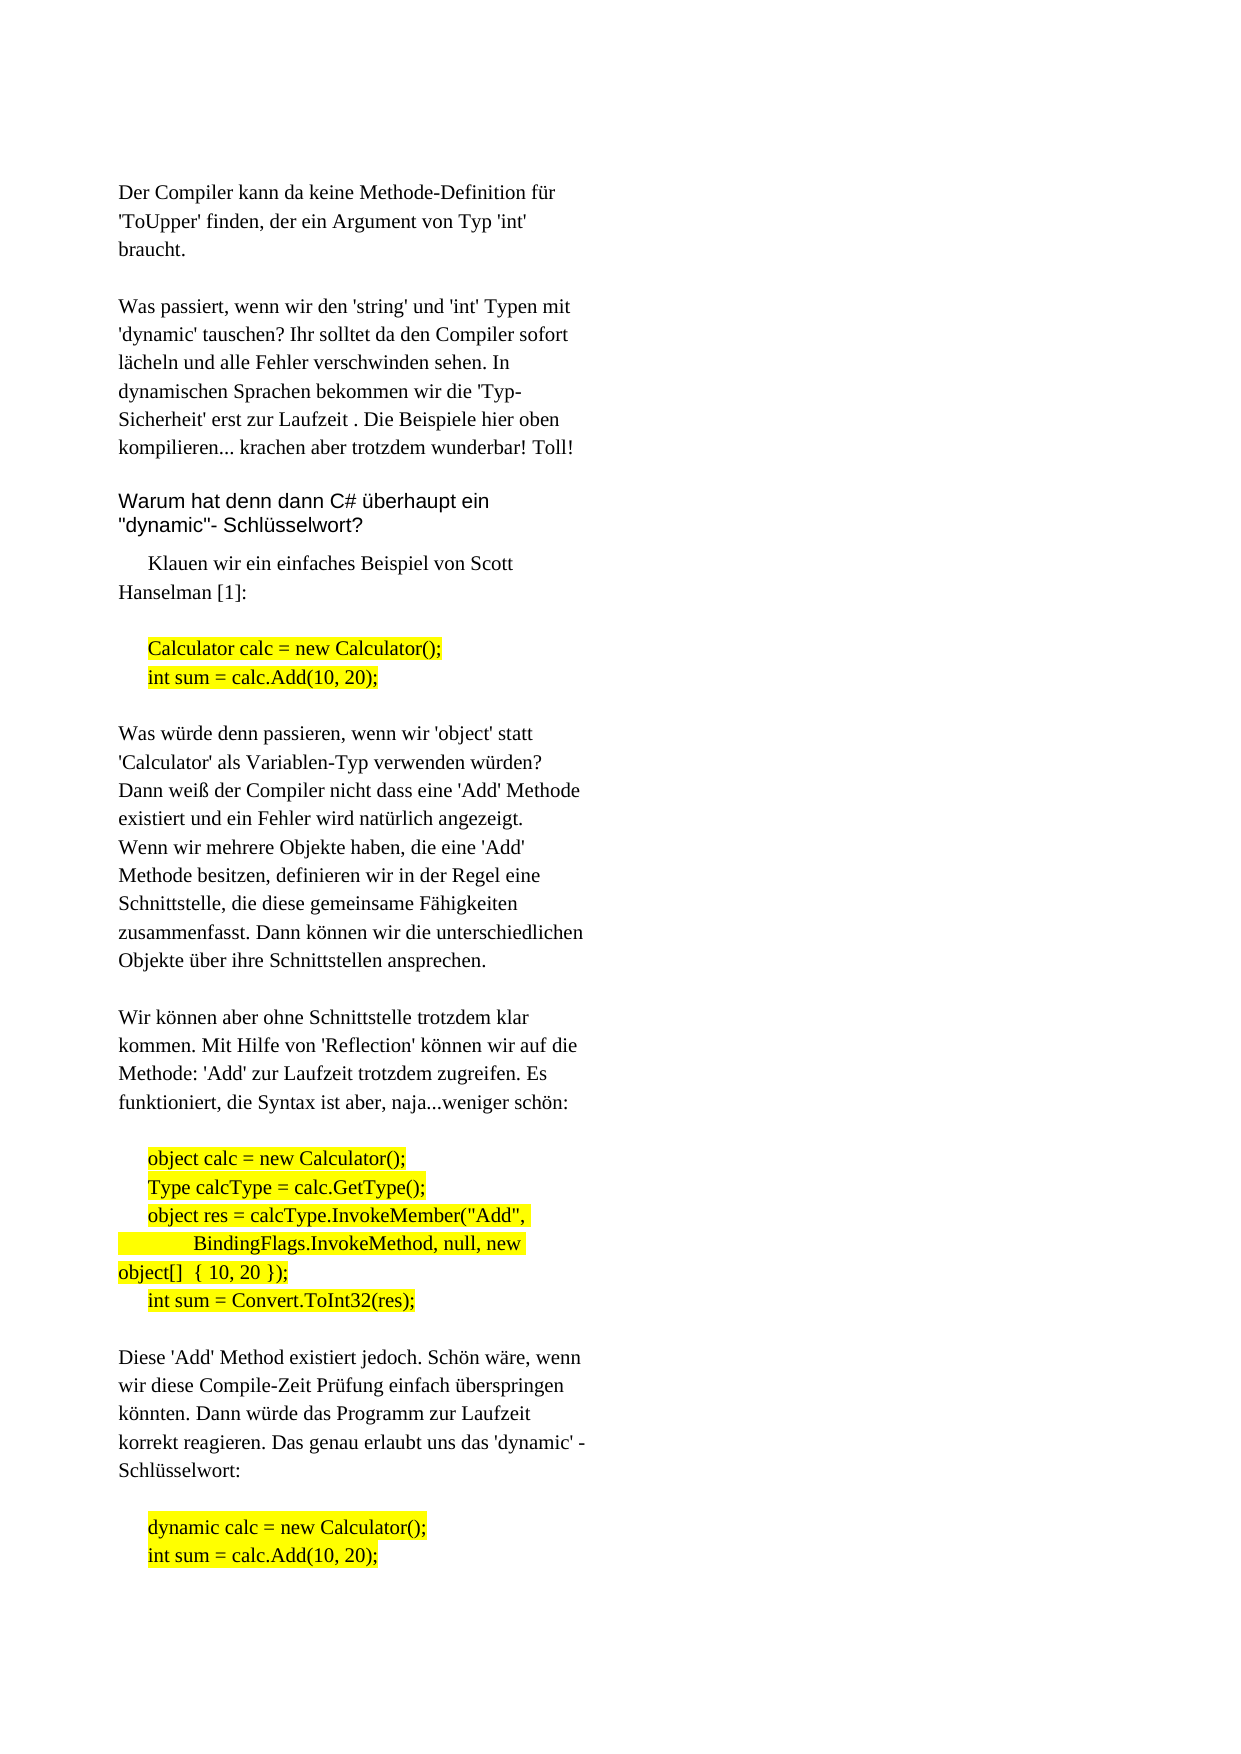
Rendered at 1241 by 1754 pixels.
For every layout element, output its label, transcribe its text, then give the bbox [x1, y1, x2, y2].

text Diese 'Add' Method existiert jedoch. Schön wäre, wenn wir diese Compile-Zeit Prüfung einfach überspringen könnten. Dann würde das Programm zur Laufzeit korrekt reagieren. Das genau erlaubt uns das 'dynamic' -Schlüsselwort: [118, 1341, 591, 1483]
text Klauen wir ein einfaches Beispiel von Scott Hanselman [1]: [118, 548, 591, 605]
text Warum hat denn dann C# überhaupt ein "dynamic"- Schlüsselwort? [118, 490, 591, 536]
text object res = calcType.InvokeMember("Add", BindingFlags.InvokeMethod, null, new object[] { 10, 20 }); [118, 1200, 591, 1285]
text Wir können aber ohne Schnittstelle trotzdem klar kommen. Mit Hilfe von 'Reflection' können wir auf die Methode: 'Add' zur Laufzeit trotzdem zugreifen. Es funktioniert, die Syntax ist aber, naja...weniger schön: [118, 1001, 591, 1115]
text Was würde denn passieren, wenn wir 'object' statt 'Calculator' als Variablen-Typ verwenden würden? Dann weiß der Compiler nicht dass eine 'Add' Methode existiert und ein Fehler wird natürlich angezeigt. [118, 718, 591, 831]
text Wenn wir mehrere Objekte haben, die eine 'Add' Methode besitzen, definieren wir in der Regel eine Schnittstelle, die diese gemeinsame Fähigkeiten zusammenfasst. Dann können wir die unterschiedlichen Objekte über ihre Schnittstellen ansprechen. [118, 831, 591, 973]
text Type calcType = calc.GetType(); [118, 1171, 591, 1200]
text Was passiert, wenn wir den 'string' und 'int' Typen mit 'dynamic' tauschen? Ihr solltet da den Compiler sofort lächeln und alle Fehler verschwinden sehen. In dynamischen Sprachen bekommen wir die 'Typ-Sicherheit' erst zur Laufzeit . Die Beispiele hier oben kompilieren... krachen aber trotzdem wunderbar! Toll! [118, 290, 591, 460]
text int sum = calc.Add(10, 20); [118, 661, 591, 690]
text int sum = calc.Add(10, 20); [118, 1540, 591, 1568]
text object calc = new Calculator(); [118, 1143, 591, 1171]
text int sum = Convert.ToInt32(res); [118, 1285, 591, 1313]
text Calculator calc = new Calculator(); [118, 633, 591, 661]
text Der Compiler kann da keine Methode-Definition für 'ToUpper' finden, der ein Argument von Typ 'int' braucht. [118, 177, 591, 262]
text dynamic calc = new Calculator(); [118, 1511, 591, 1540]
